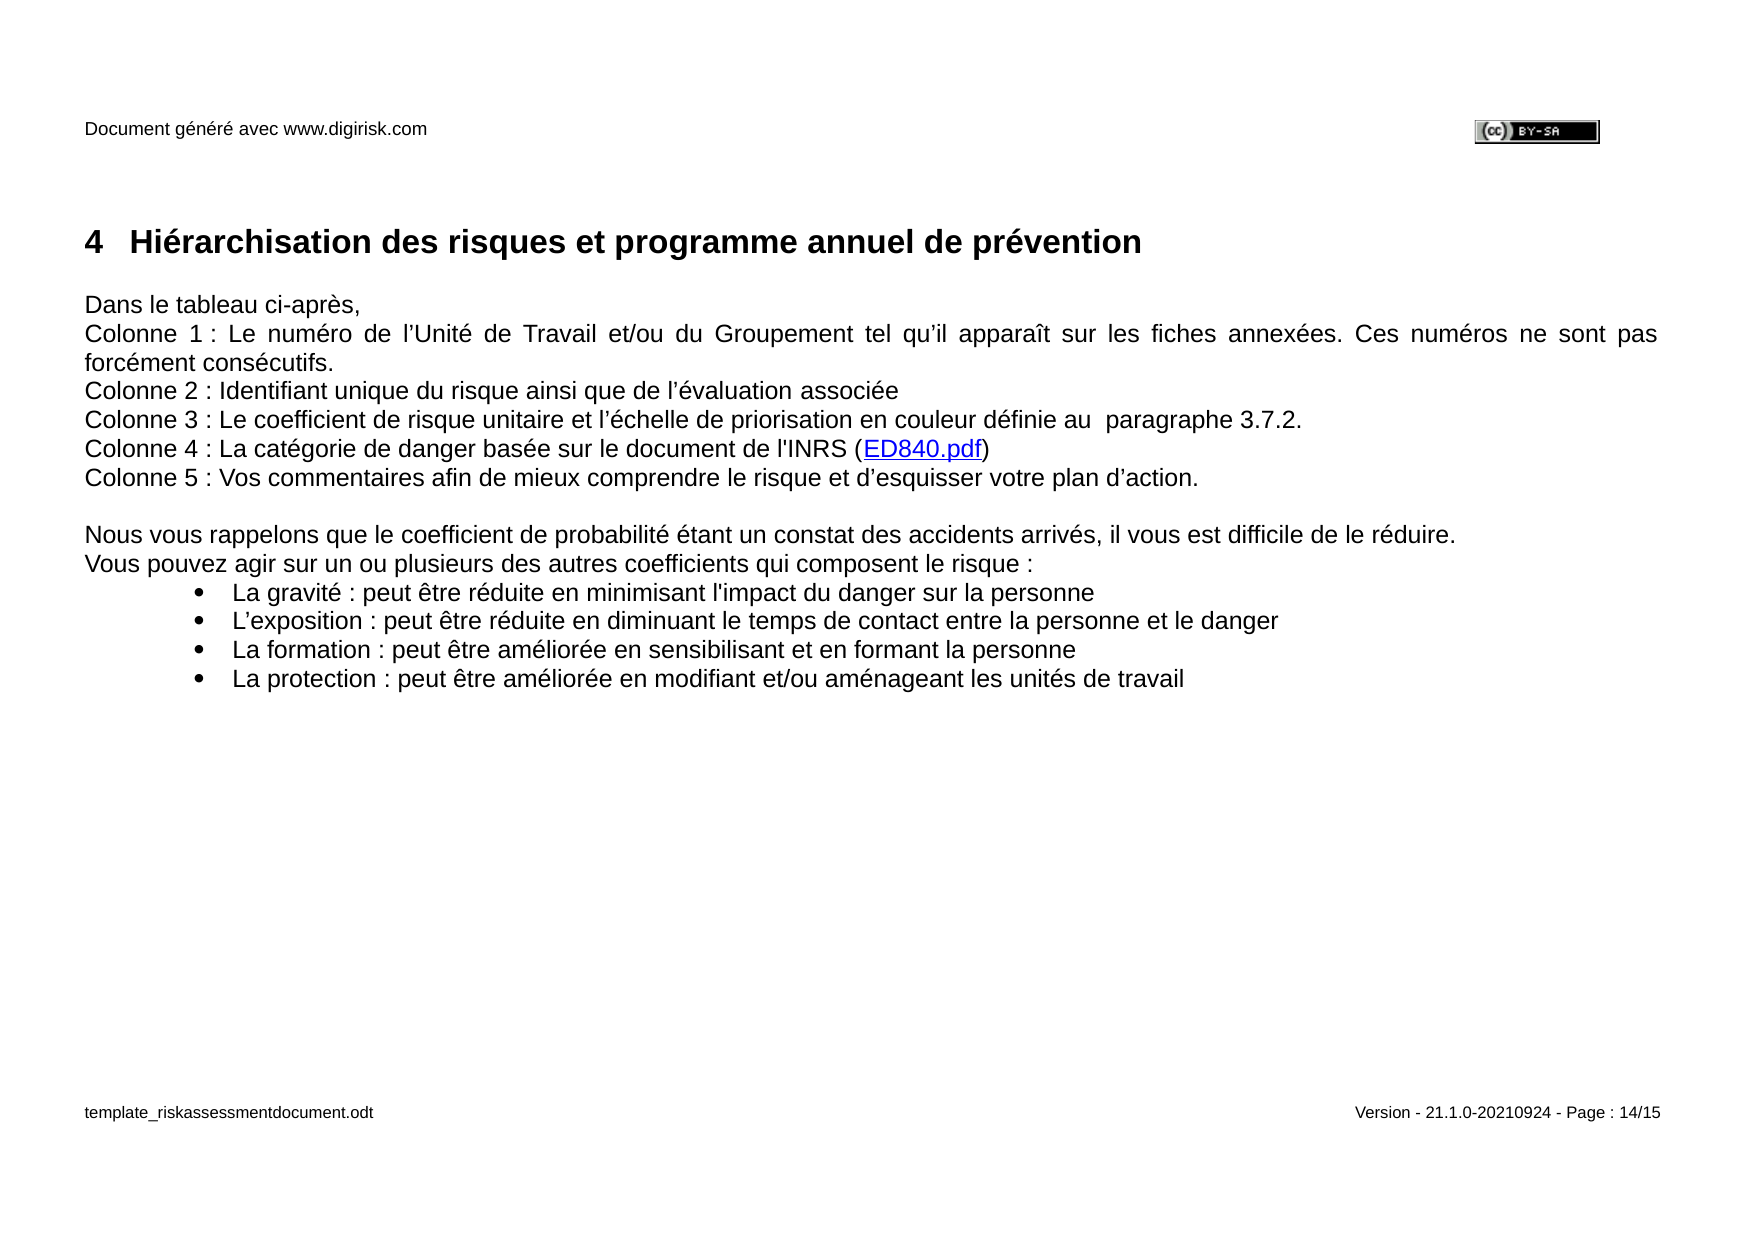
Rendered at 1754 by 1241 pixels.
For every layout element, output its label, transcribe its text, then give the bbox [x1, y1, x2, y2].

list L’exposition : peut être réduite en diminuant le temps de contact entre la personne et le danger [194, 606, 1661, 635]
text Nous vous rappelons que le coefficient de probabilité étant un constat des accidents arrivés, il vous est difficile de le réduire. [84, 520, 1661, 549]
list La formation : peut être améliorée en sensibilisant et en formant la personne [194, 635, 1661, 664]
subtitle Hiérarchisation des risques et programme annuel de prévention [84, 222, 1661, 261]
text Colonne 1 : Le numéro de l’Unité de Travail et/ou du Groupement tel qu’il apparaît sur les fiches annexées. Ces numéros ne sont pas forcément consécutifs. [84, 319, 1661, 376]
picture [1474, 120, 1600, 144]
text Vous pouvez agir sur un ou plusieurs des autres coefficients qui composent le risque : [84, 549, 1661, 577]
text Colonne 5 : Vos commentaires afin de mieux comprendre le risque et d’esquisser votre plan d’action. [84, 462, 1661, 491]
text Colonne 3 : Le coefficient de risque unitaire et l’échelle de priorisation en couleur définie au paragraphe 3.7.2. [84, 405, 1661, 434]
text Dans le tableau ci-après, [84, 290, 1661, 319]
list La protection : peut être améliorée en modifiant et/ou aménageant les unités de travail [194, 664, 1661, 693]
list La gravité : peut être réduite en minimisant l'impact du danger sur la personne [194, 577, 1661, 606]
text Colonne 4 : La catégorie de danger basée sur le document de l'INRS (ED840.pdf) [84, 434, 1661, 462]
text Colonne 2 : Identifiant unique du risque ainsi que de l’évaluation associée [84, 376, 1661, 405]
